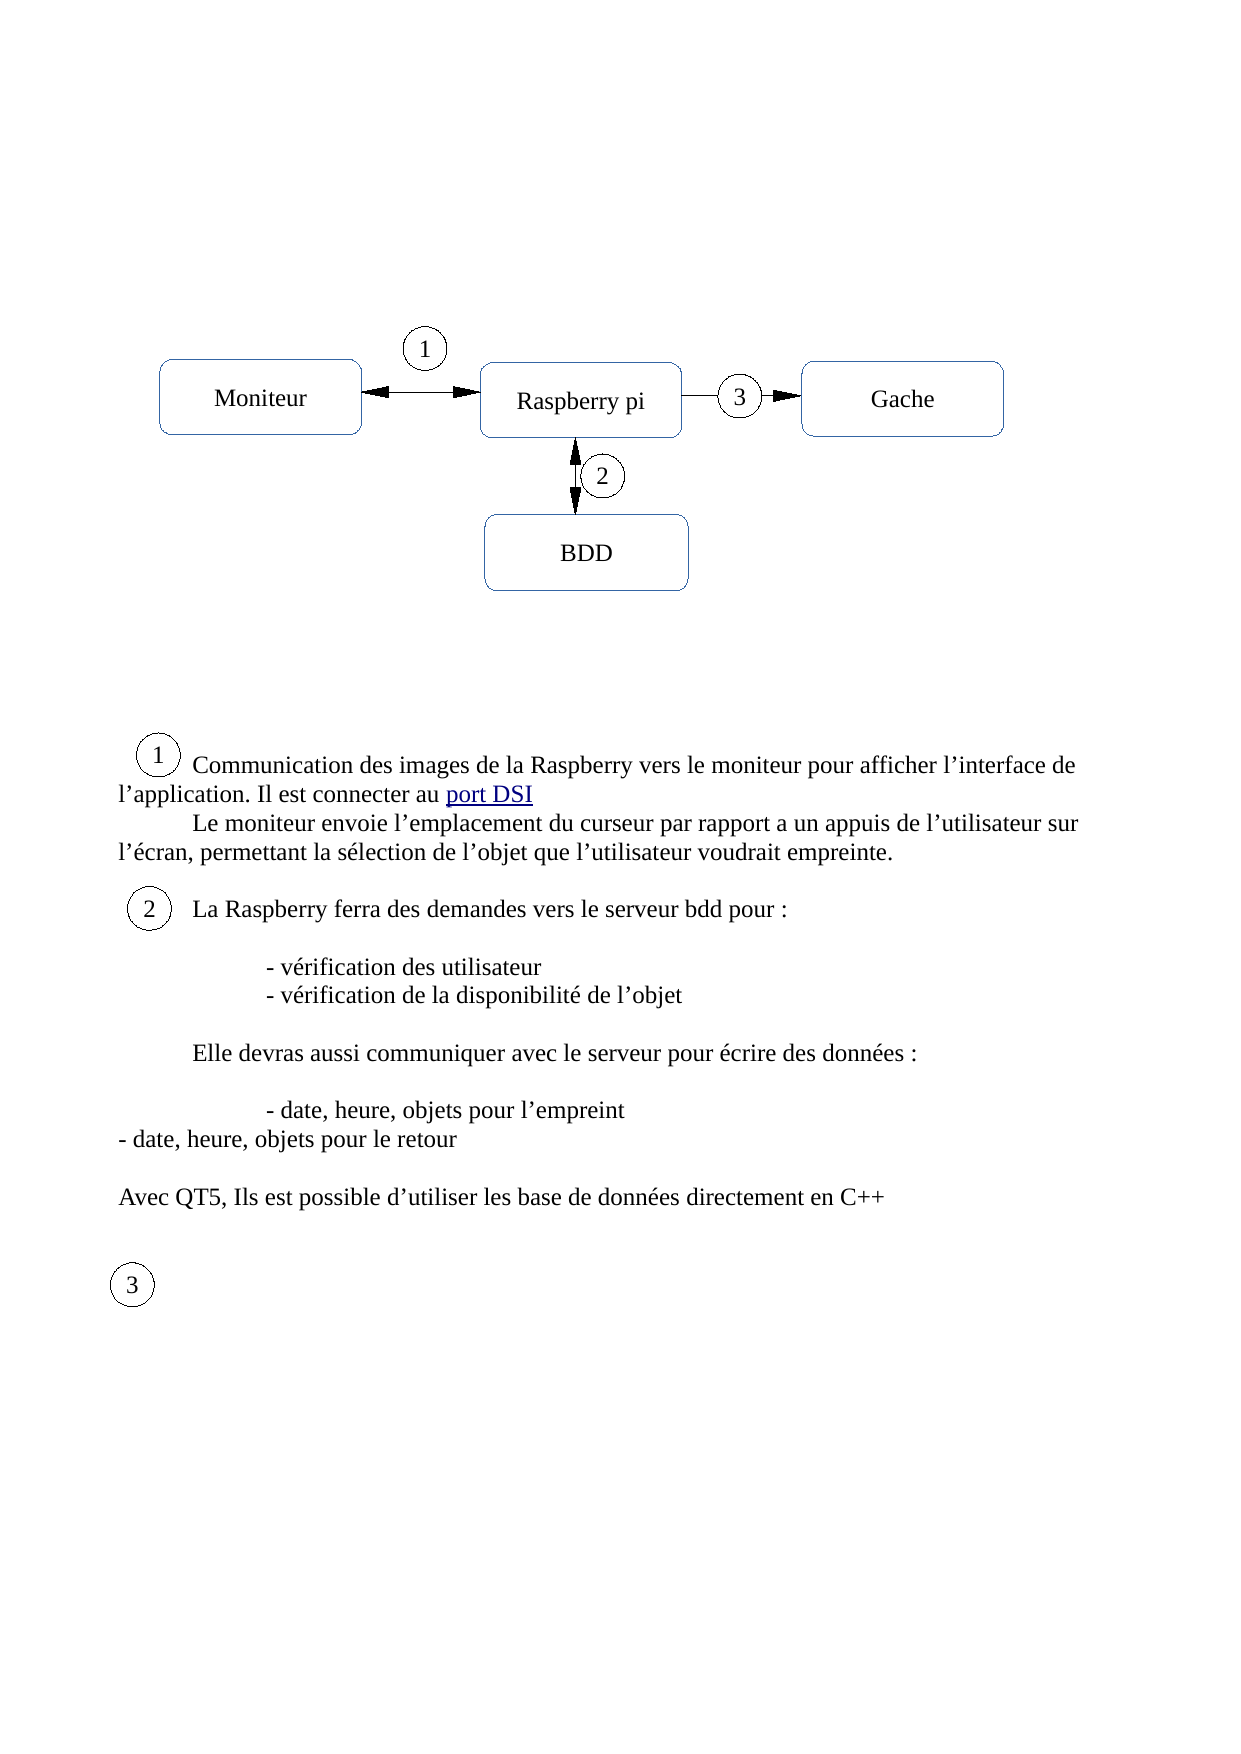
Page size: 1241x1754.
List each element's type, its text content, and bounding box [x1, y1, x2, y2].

text Communication des images de la Raspberry vers le moniteur pour afficher l’interface de l’application. Il est connecter au port DSI [118, 751, 1122, 808]
text - date, heure, objets pour le retour [118, 1124, 1122, 1153]
text - vérification des utilisateur [118, 952, 1122, 981]
text Elle devras aussi communiquer avec le serveur pour écrire des données : [118, 1038, 1122, 1067]
text - vérification de la disponibilité de l’objet [118, 981, 1122, 1009]
text Avec QT5, Ils est possible d’utiliser les base de données directement en C++ [118, 1182, 1122, 1211]
text - date, heure, objets pour l’empreint [118, 1096, 1122, 1124]
text La Raspberry ferra des demandes vers le serveur bdd pour : [167, 894, 1122, 923]
text Le moniteur envoie l’emplacement du curseur par rapport a un appuis de l’utilisateur sur l’écran, permettant la sélection de l’objet que l’utilisateur voudrait empreinte. [118, 808, 1122, 866]
